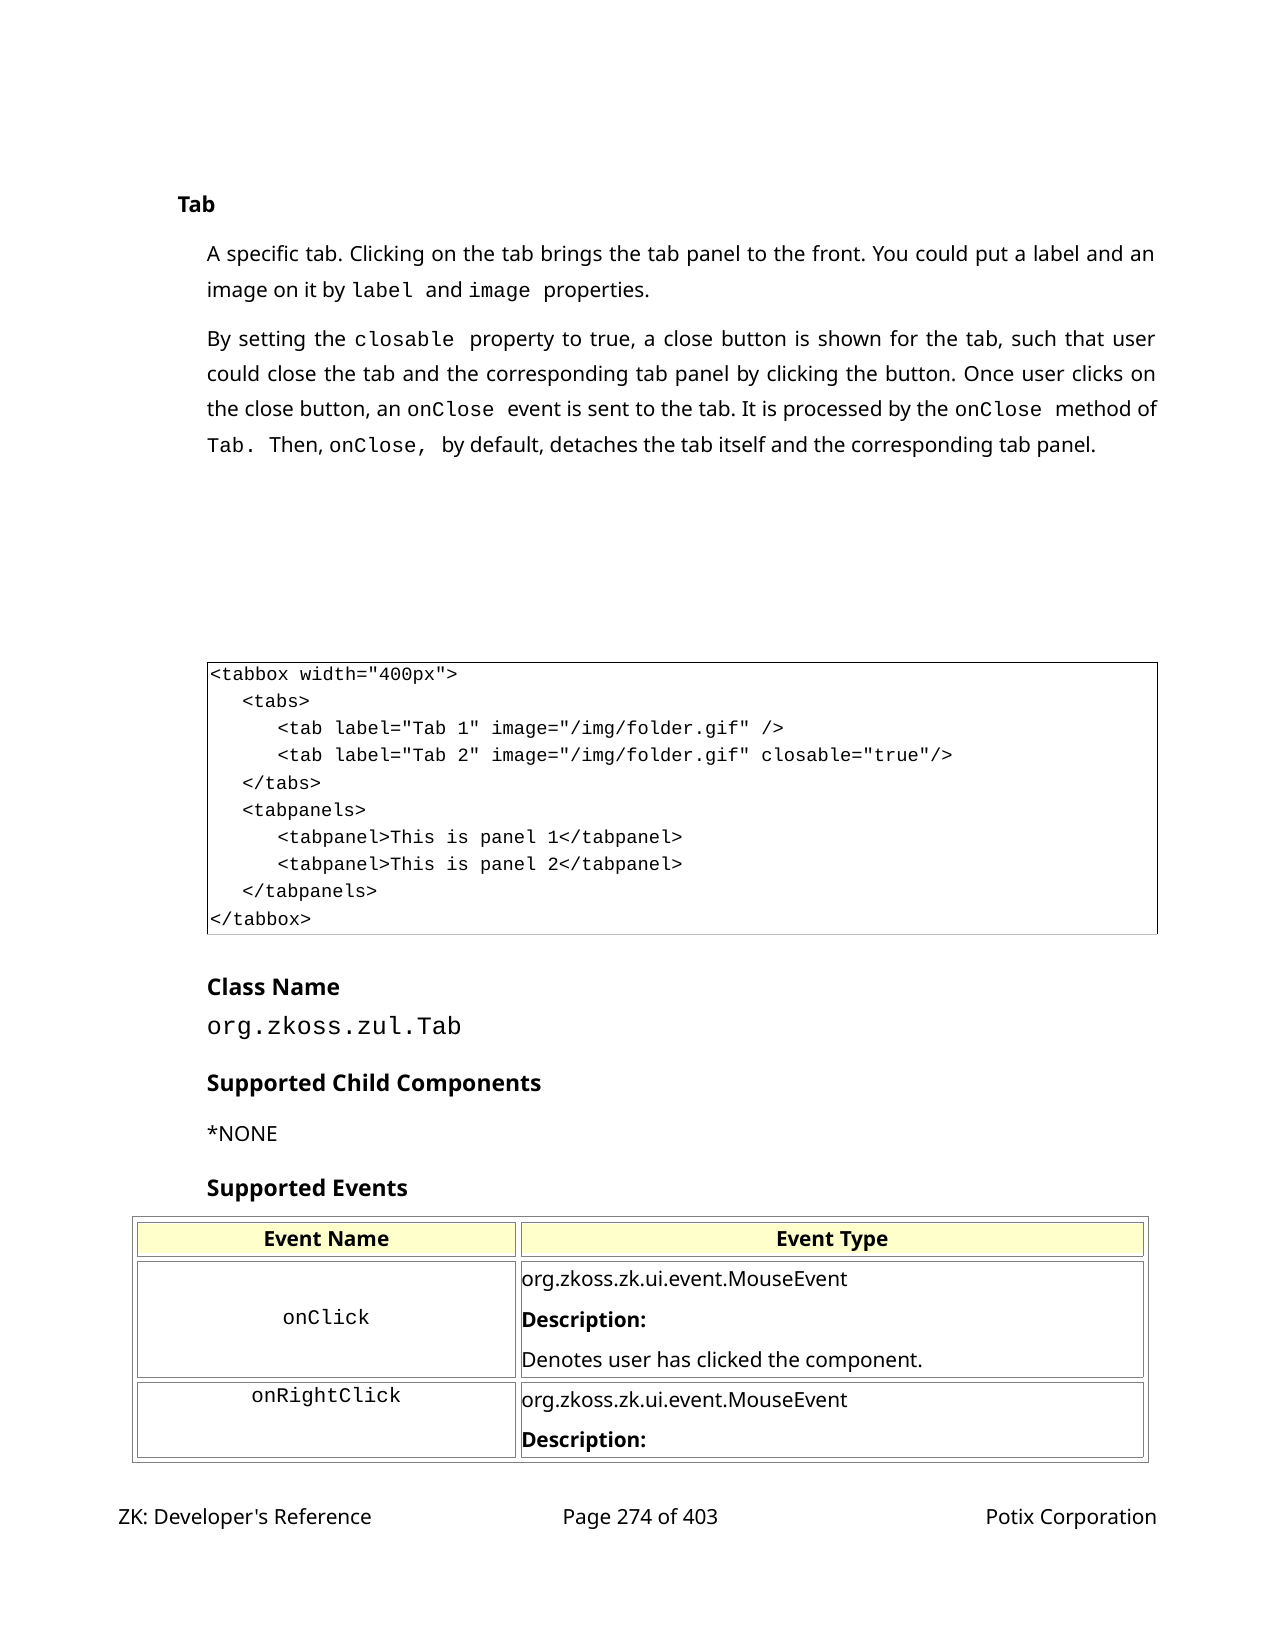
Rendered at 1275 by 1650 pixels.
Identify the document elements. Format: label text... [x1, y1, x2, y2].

subtitle Supported Events [207, 1172, 1157, 1204]
table_header Event Name [134, 1217, 518, 1256]
text <tabpanel>This is panel 2</tabpanel> [208, 852, 1157, 876]
text <tabbox width="400px"> [208, 663, 1157, 686]
text A specific tab. Clicking on the tab brings the tab panel to the front. You could put a label and an image on it by label and image properties. [207, 239, 1157, 303]
subtitle Supported Child Components [207, 1067, 1157, 1098]
text <tab label="Tab 1" image="/img/folder.gif" /> [208, 716, 1157, 740]
table_cell onClick [134, 1256, 518, 1377]
text <tab label="Tab 2" image="/img/folder.gif" closable="true"/> [208, 743, 1157, 768]
text *NONE [207, 1119, 1157, 1147]
text <tabpanels> [208, 798, 1157, 822]
subtitle Tab [177, 189, 1157, 219]
text org.zkoss.zul.Tab [207, 1014, 1157, 1042]
table_header Event Type [518, 1217, 1146, 1256]
text </tabs> [208, 771, 1157, 795]
subtitle Class Name [207, 970, 1157, 1002]
text </tabpanels> [208, 879, 1157, 903]
text <tabs> [208, 689, 1157, 713]
text By setting the closable property to true, a close button is shown for the tab, such that user could close the tab and the corresponding tab panel by clicking the button. Once user clicks on the close button, an onClose event is sent to the tab. It is processed by the onClose method of Tab. Then, onClose, by default, detaches the tab itself and the corresponding tab panel. [207, 324, 1157, 459]
text </tabbox> [208, 906, 1157, 934]
text <tabpanel>This is panel 1</tabpanel> [208, 825, 1157, 849]
table_cell onRightClick [134, 1377, 518, 1457]
table_cell org.zkoss.zk.ui.event.MouseEvent Description: Denotes user has clicked the component. [518, 1256, 1146, 1377]
table_cell org.zkoss.zk.ui.event.MouseEvent Description: [518, 1377, 1146, 1457]
